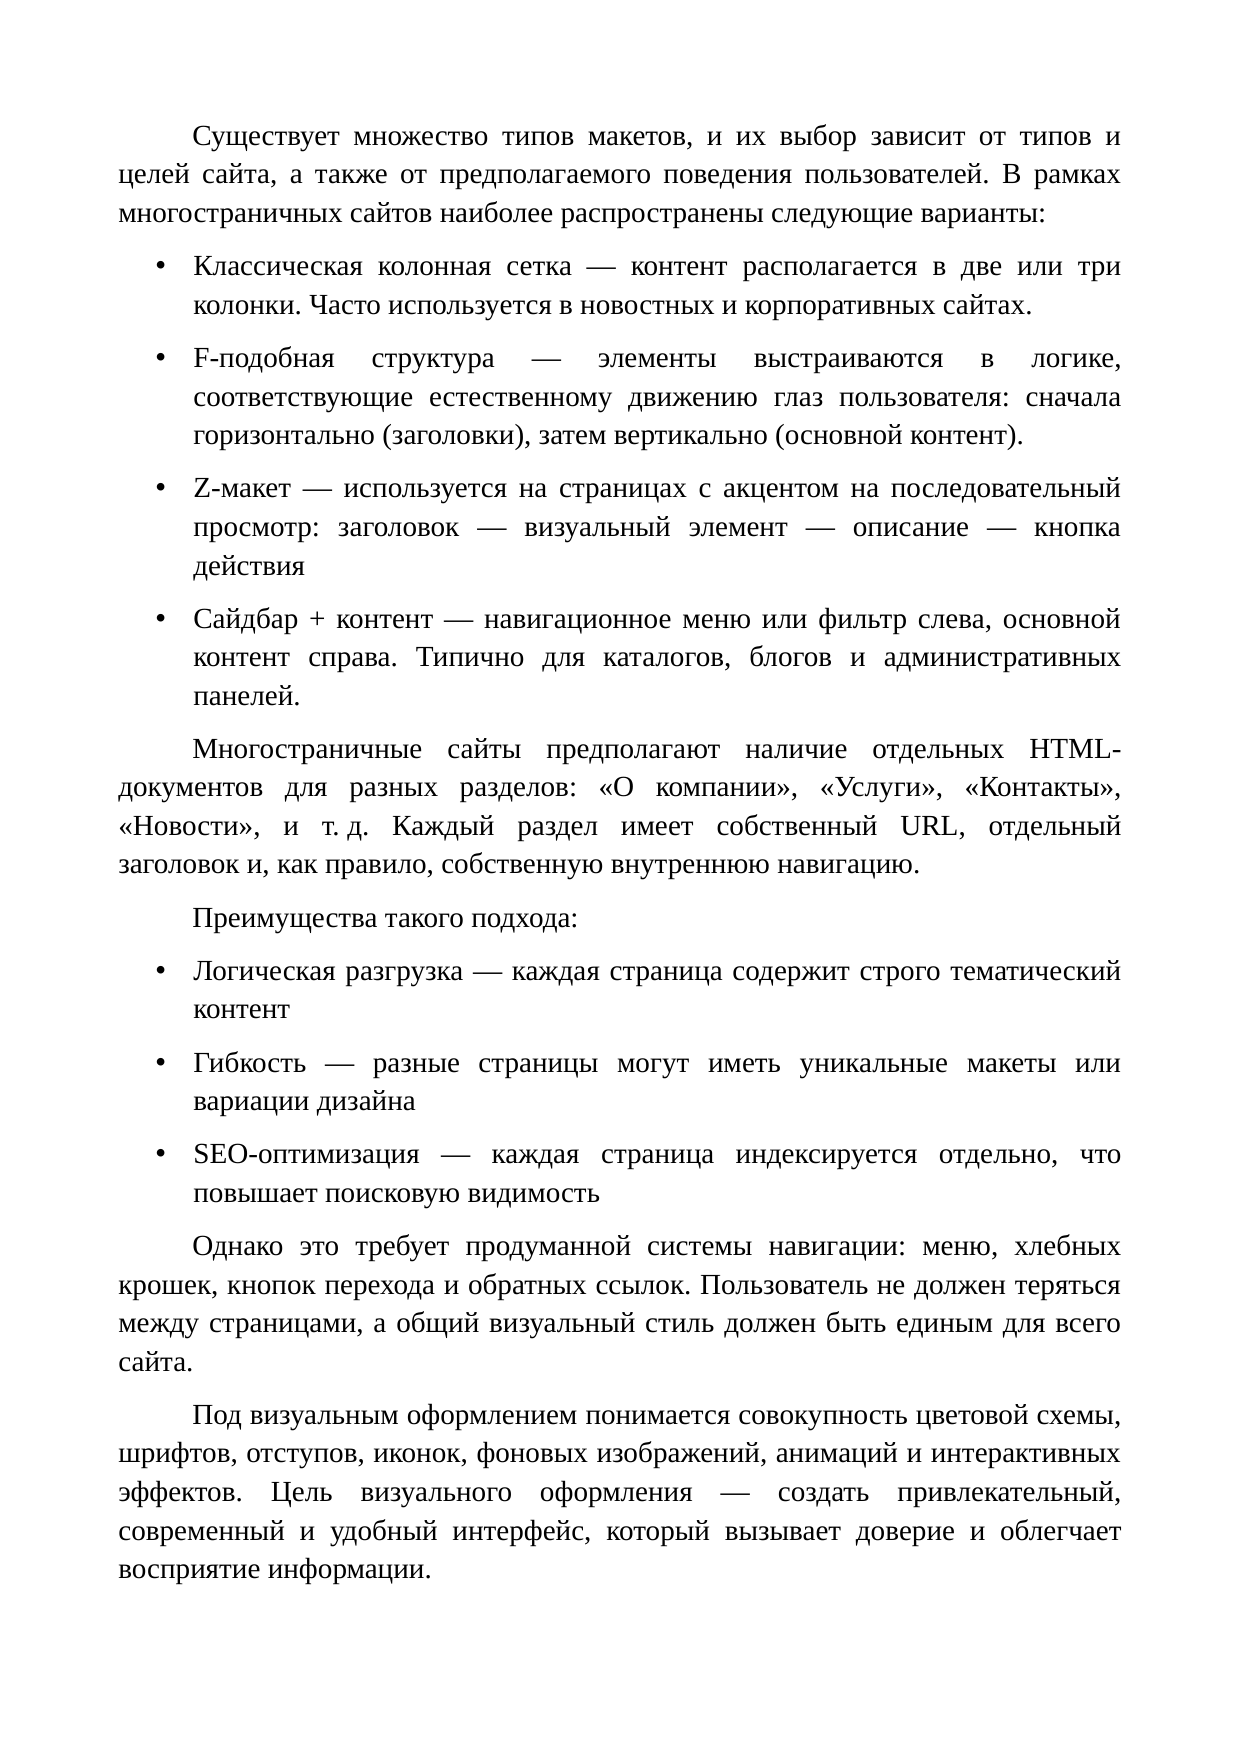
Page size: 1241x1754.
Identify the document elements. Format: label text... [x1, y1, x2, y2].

text Однако это требует продуманной системы навигации: меню, хлебных крошек, кнопок перехода и обратных ссылок. Пользователь не должен теряться между страницами, а общий визуальный стиль должен быть единым для всего сайта. [118, 1228, 1122, 1377]
text Существует множество типов макетов, и их выбор зависит от типов и целей сайта, а также от предполагаемого поведения пользователей. В рамках многостраничных сайтов наиболее распространены следующие варианты: [118, 118, 1122, 229]
text Под визуальным оформлением понимается совокупность цветовой схемы, шрифтов, отступов, иконок, фоновых изображений, анимаций и интерактивных эффектов. Цель визуального оформления — создать привлекательный, современный и удобный интерфейс, который вызывает доверие и облегчает восприятие информации. [118, 1397, 1122, 1585]
list Z-макет — используется на страницах с акцентом на последовательный просмотр: заголовок — визуальный элемент — описание — кнопка действия [156, 470, 1122, 581]
text Преимущества такого подхода: [118, 900, 1122, 933]
text Многостраничные сайты предполагают наличие отдельных HTML-документов для разных разделов: «О компании», «Услуги», «Контакты», «Новости», и т. д. Каждый раздел имеет собственный URL, отдельный заголовок и, как правило, собственную внутреннюю навигацию. [118, 731, 1122, 880]
list F-подобная структура — элементы выстраиваются в логике, соответствующие естественному движению глаз пользователя: сначала горизонтально (заголовки), затем вертикально (основной контент). [156, 340, 1122, 451]
list Классическая колонная сетка — контент располагается в две или три колонки. Часто используется в новостных и корпоративных сайтах. [156, 248, 1122, 321]
list Логическая разгрузка — каждая страница содержит строго тематический контент [156, 953, 1122, 1025]
list Сайдбар + контент — навигационное меню или фильтр слева, основной контент справа. Типично для каталогов, блогов и административных панелей. [156, 601, 1122, 711]
list SEO-оптимизация — каждая страница индексируется отдельно, что повышает поисковую видимость [156, 1136, 1122, 1209]
list Гибкость — разные страницы могут иметь уникальные макеты или вариации дизайна [156, 1045, 1122, 1117]
